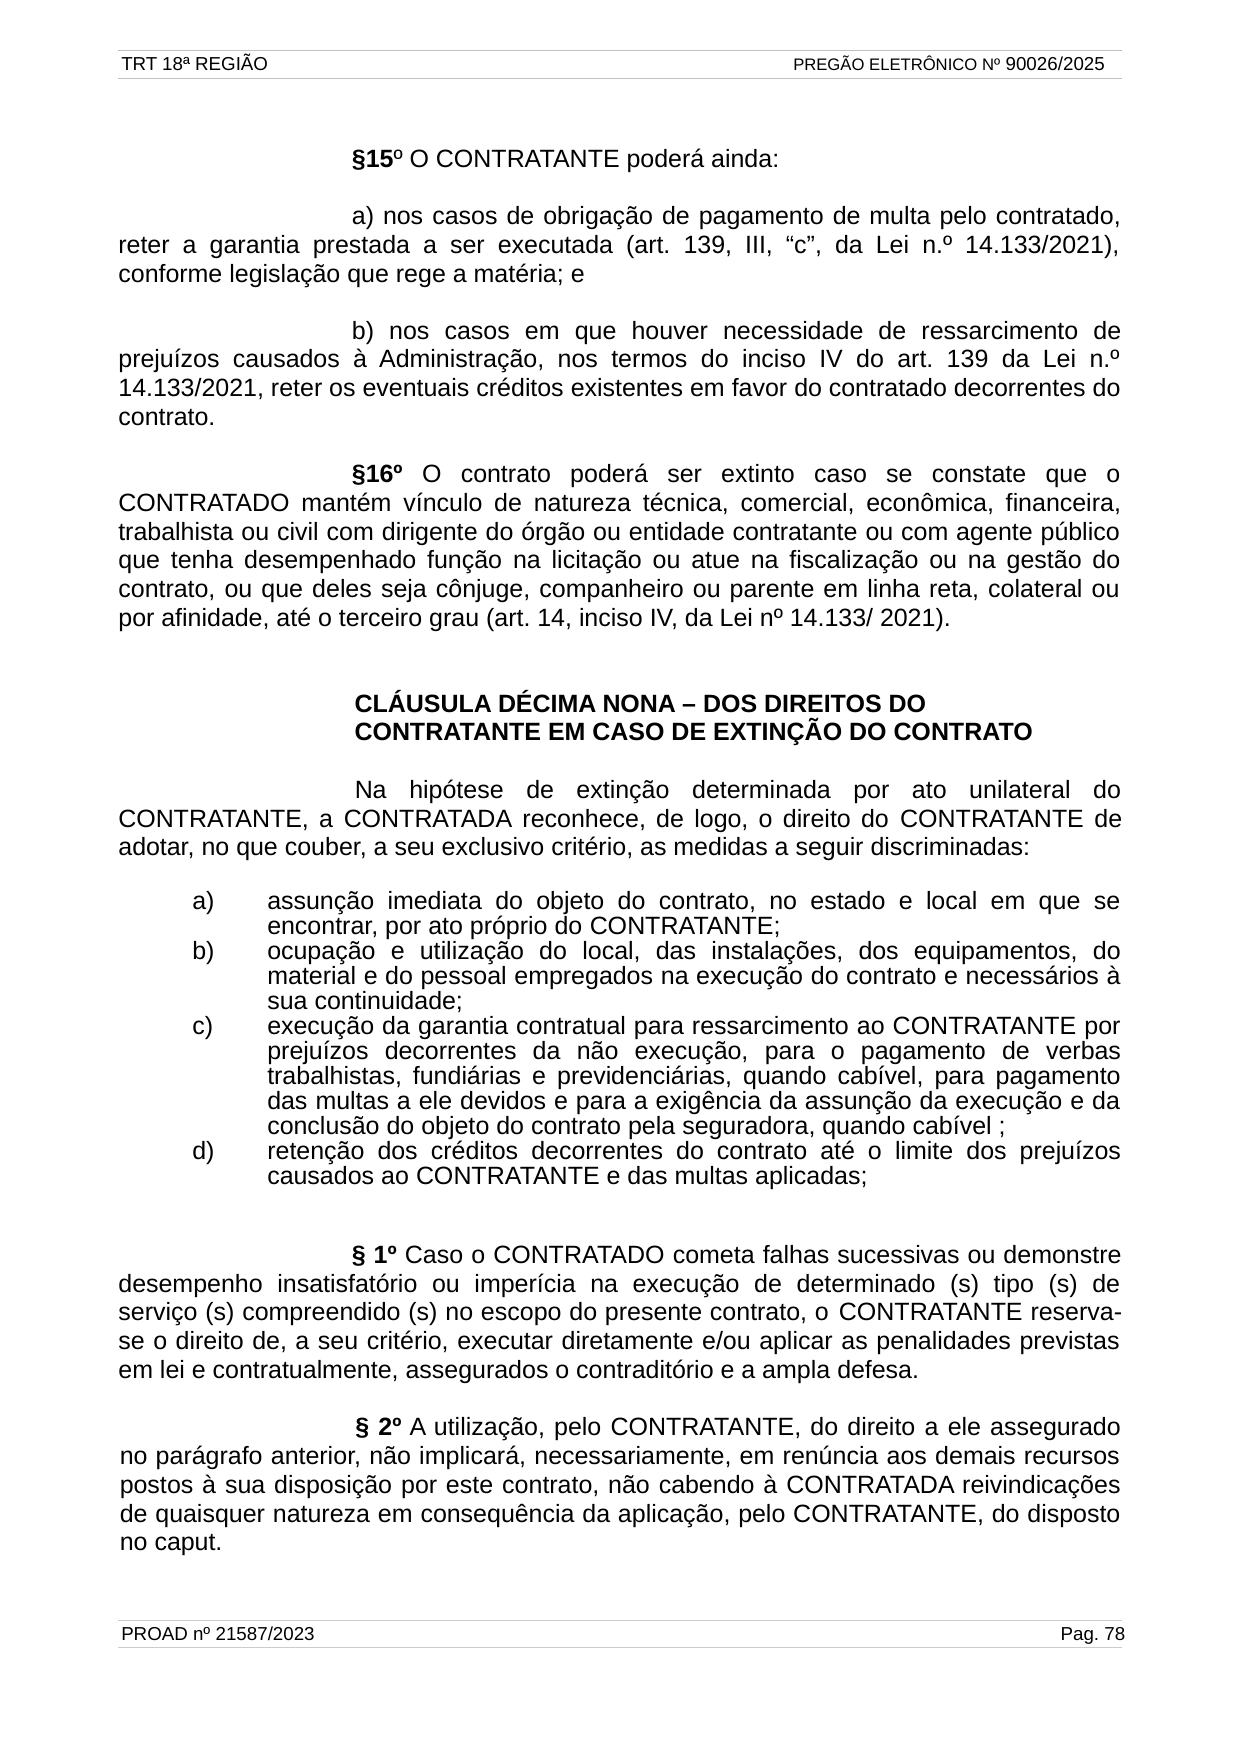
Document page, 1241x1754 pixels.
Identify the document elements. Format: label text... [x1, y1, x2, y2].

text § 1º Caso o CONTRATADO cometa falhas sucessivas ou demonstre desempenho insatisfatório ou imperícia na execução de determinado (s) tipo (s) de serviço (s) compreendido (s) no escopo do presente contrato, o CONTRATANTE reserva-se o direito de, a seu critério, executar diretamente e/ou aplicar as penalidades previstas em lei e contratualmente, assegurados o contraditório e a ampla defesa. [118, 1240, 1122, 1383]
list assunção imediata do objeto do contrato, no estado e local em que se encontrar, por ato próprio do CONTRATANTE; [192, 890, 1122, 940]
text CLÁUSULA DÉCIMA NONA – DOS DIREITOS DO [354, 688, 1122, 717]
text CONTRATANTE EM CASO DE EXTINÇÃO DO CONTRATO [354, 717, 1122, 746]
text §15º O CONTRATANTE poderá ainda: [118, 144, 1122, 173]
list execução da garantia contratual para ressarcimento ao CONTRATANTE por prejuízos decorrentes da não execução, para o pagamento de verbas trabalhistas, fundiárias e previdenciárias, quando cabível, para pagamento das multas a ele devidos e para a exigência da assunção da execução e da conclusão do objeto do contrato pela seguradora, quando cabível ; [192, 1015, 1122, 1140]
text a) nos casos de obrigação de pagamento de multa pelo contratado, reter a garantia prestada a ser executada (art. 139, III, “c”, da Lei n.º 14.133/2021), conforme legislação que rege a matéria; e [118, 201, 1122, 287]
text b) nos casos em que houver necessidade de ressarcimento de prejuízos causados à Administração, nos termos do inciso IV do art. 139 da Lei n.º 14.133/2021, reter os eventuais créditos existentes em favor do contratado decorrentes do contrato. [118, 316, 1122, 431]
list retenção dos créditos decorrentes do contrato até o limite dos prejuízos causados ao CONTRATANTE e das multas aplicadas; [192, 1140, 1122, 1190]
text §16º O contrato poderá ser extinto caso se constate que o CONTRATADO mantém vínculo de natureza técnica, comercial, econômica, financeira, trabalhista ou civil com dirigente do órgão ou entidade contratante ou com agente público que tenha desempenhado função na licitação ou atue na fiscalização ou na gestão do contrato, ou que deles seja cônjuge, companheiro ou parente em linha reta, colateral ou por afinidade, até o terceiro grau (art. 14, inciso IV, da Lei nº 14.133/ 2021). [118, 459, 1122, 631]
text § 2º A utilização, pelo CONTRATANTE, do direito a ele assegurado no parágrafo anterior, não implicará, necessariamente, em renúncia aos demais recursos postos à sua disposição por este contrato, não cabendo à CONTRATADA reivindicações de quaisquer natureza em consequência da aplicação, pelo CONTRATANTE, do disposto no caput. [119, 1412, 1122, 1556]
list ocupação e utilização do local, das instalações, dos equipamentos, do material e do pessoal empregados na execução do contrato e necessários à sua continuidade; [192, 940, 1122, 1015]
text Na hipótese de extinção determinada por ato unilateral do CONTRATANTE, a CONTRATADA reconhece, de logo, o direito do CONTRATANTE de adotar, no que couber, a seu exclusivo critério, as medidas a seguir discriminadas: [118, 775, 1122, 861]
